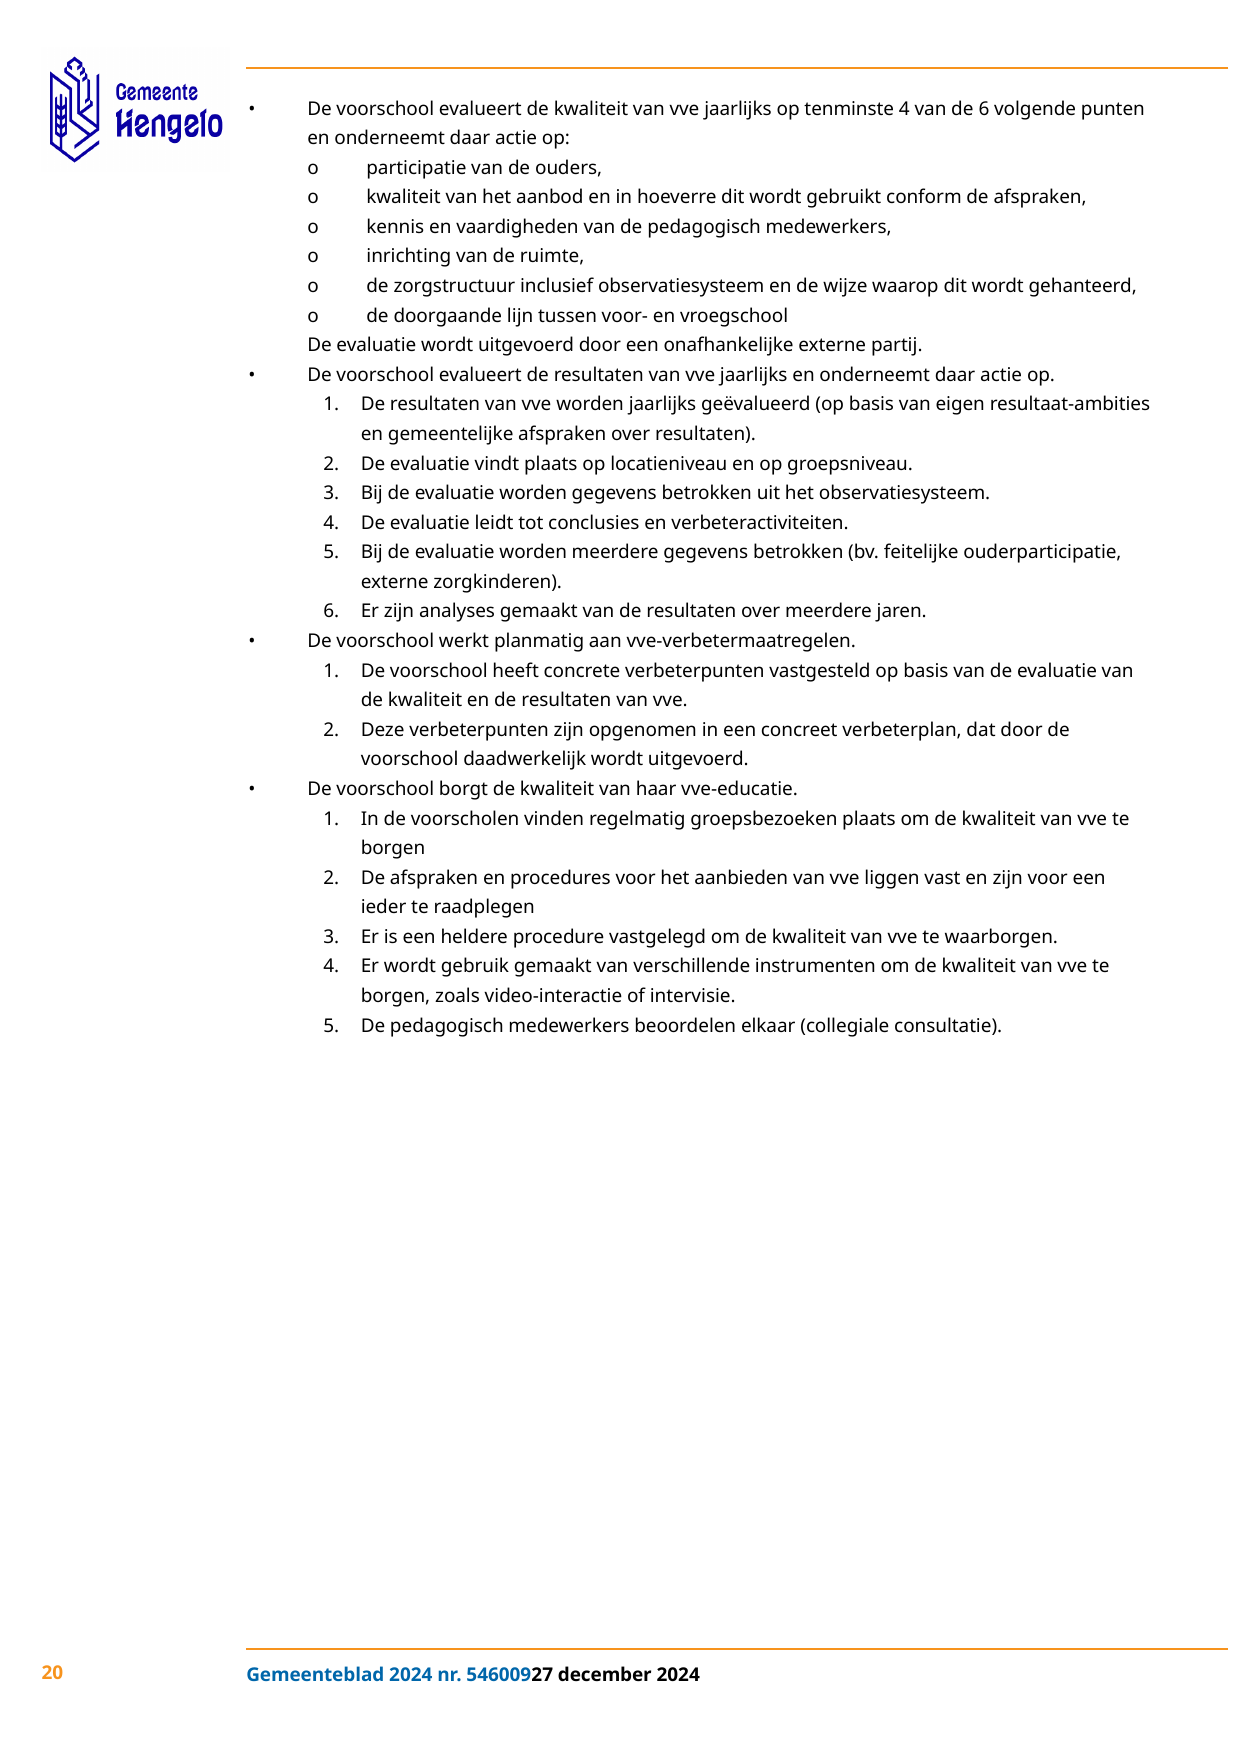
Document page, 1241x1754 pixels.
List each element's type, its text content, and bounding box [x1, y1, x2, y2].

table_cell De voorschool evalueert de kwaliteit van vve jaarlijks op tenminste 4 van de 6 volgende punten en onderneemt daar actie op: participatie van de ouders, kwaliteit van het aanbod en in hoeverre dit wordt gebruikt conform de afspraken, kennis en vaardigheden van de pedagogisch medewerkers, inrichting van de ruimte, de zorgstructuur inclusief observatiesysteem en de wijze waarop dit wordt gehanteerd, de doorgaande lijn tussen voor- en vroegschool De evaluatie wordt uitgevoerd door een onafhankelijke externe partij. De voorschool evalueert de resultaten van vve jaarlijks en onderneemt daar actie op. De resultaten van vve worden jaarlijks geëvalueerd (op basis van eigen resultaat-ambities en gemeentelijke afspraken over resultaten). De evaluatie vindt plaats op locatieniveau en op groepsniveau. Bij de evaluatie worden gegevens betrokken uit het observatiesysteem. De evaluatie leidt tot conclusies en verbeteractiviteiten. Bij de evaluatie worden meerdere gegevens betrokken (bv. feitelijke ouderparticipatie, externe zorgkinderen). Er zijn analyses gemaakt van de resultaten over meerdere jaren. De voorschool werkt planmatig aan vve-verbetermaatregelen. De voorschool heeft concrete verbeterpunten vastgesteld op basis van de evaluatie van de kwaliteit en de resultaten van vve. Deze verbeterpunten zijn opgenomen in een concreet verbeterplan, dat door de voorschool daadwerkelijk wordt uitgevoerd. De voorschool borgt de kwaliteit van haar vve-educatie. In de voorscholen vinden regelmatig groepsbezoeken plaats om de kwaliteit van vve te borgen De afspraken en procedures voor het aanbieden van vve liggen vast en zijn voor een ieder te raadplegen Er is een heldere procedure vastgelegd om de kwaliteit van vve te waarborgen. Er wordt gebruik gemaakt van verschillende instrumenten om de kwaliteit van vve te borgen, zoals video-interactie of intervisie. De pedagogisch medewerkers beoordelen elkaar (collegiale consultatie). [248, 95, 1152, 1038]
picture [41, 47, 231, 172]
